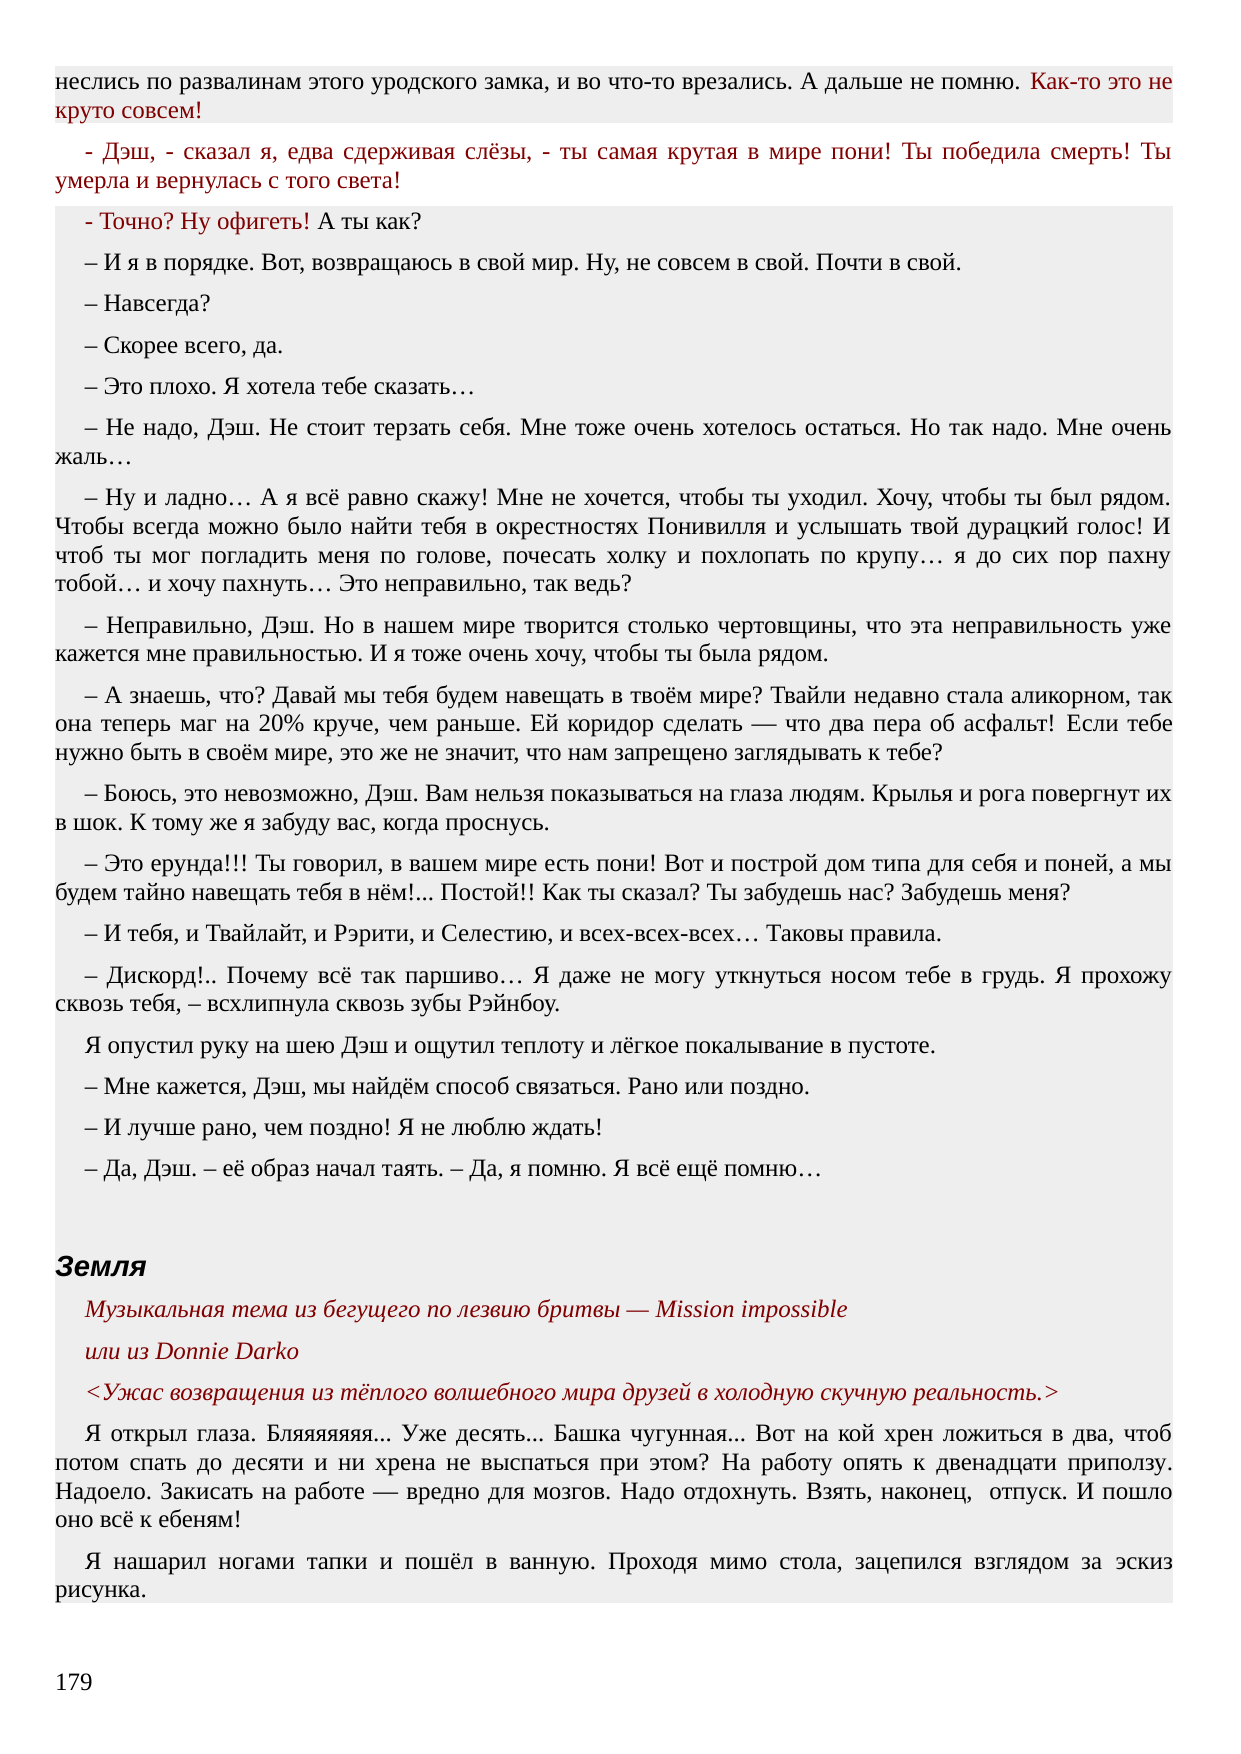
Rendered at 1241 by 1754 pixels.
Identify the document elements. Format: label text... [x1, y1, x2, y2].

text – Дискорд!.. Почему всё так паршиво… Я даже не могу уткнуться носом тебе в грудь. Я прохожу сквозь тебя, – всхлипнула сквозь зубы Рэйнбоу. [55, 960, 1173, 1017]
text – Это плохо. Я хотела тебе сказать… [55, 371, 1173, 400]
text – А знаешь, что? Давай мы тебя будем навещать в твоём мире? Твайли недавно стала аликорном, так она теперь маг на 20% круче, чем раньше. Ей коридор сделать — что два пера об асфальт! Если тебе нужно быть в своём мире, это же не значит, что нам запрещено заглядывать к тебе? [55, 680, 1173, 766]
text – Скорее всего, да. [55, 330, 1173, 358]
text – Ну и ладно… А я всё равно скажу! Мне не хочется, чтобы ты уходил. Хочу, чтобы ты был рядом. Чтобы всегда можно было найти тебя в окрестностях Понивилля и услышать твой дурацкий голос! И чтоб ты мог погладить меня по голове, почесать холку и похлопать по крупу… я до сих пор пахну тобой… и хочу пахнуть… Это неправильно, так ведь? [55, 482, 1173, 597]
text – И тебя, и Твайлайт, и Рэрити, и Селестию, и всех-всех-всех… Таковы правила. [55, 918, 1173, 947]
text <Ужас возвращения из тёплого волшебного мира друзей в холодную скучную реальность.> [55, 1377, 1173, 1406]
text неслись по развалинам этого уродского замка, и во что-то врезались. А дальше не помню. Как-то это не круто совсем! [55, 66, 1173, 123]
text Я открыл глаза. Бляяяяяяя... Уже десять... Башка чугунная... Вот на кой хрен ложиться в два, чтоб потом спать до десяти и ни хрена не выспаться при этом? На работу опять к двенадцати приползу. Надоело. Закисать на работе — вредно для мозгов. Надо отдохнуть. Взять, наконец, отпуск. И пошло оно всё к ебеням! [55, 1418, 1173, 1533]
subtitle Земля [55, 1248, 1173, 1282]
text – Навсегда? [55, 288, 1173, 317]
text – И я в порядке. Вот, возвращаюсь в свой мир. Ну, не совсем в свой. Почти в свой. [55, 247, 1173, 276]
text Я нашарил ногами тапки и пошёл в ванную. Проходя мимо стола, зацепился взглядом за эскиз рисунка. [55, 1546, 1173, 1603]
text – Боюсь, это невозможно, Дэш. Вам нельзя показываться на глаза людям. Крылья и рога повергнут их в шок. К тому же я забуду вас, когда проснусь. [55, 778, 1173, 836]
text Музыкальная тема из бегущего по лезвию бритвы — Mission impossible [55, 1294, 1173, 1323]
text или из Donnie Darko [55, 1336, 1173, 1364]
text - Дэш, - сказал я, едва сдерживая слёзы, - ты самая крутая в мире пони! Ты победила смерть! Ты умерла и вернулась с того света! [55, 136, 1173, 193]
text - Точно? Ну офигеть! А ты как? [55, 206, 1173, 235]
text – Не надо, Дэш. Не стоит терзать себя. Мне тоже очень хотелось остаться. Но так надо. Мне очень жаль… [55, 412, 1173, 470]
text – И лучше рано, чем поздно! Я не люблю ждать! [55, 1112, 1173, 1141]
text – Да, Дэш. – её образ начал таять. – Да, я помню. Я всё ещё помню… [55, 1153, 1173, 1182]
text – Это ерунда!!! Ты говорил, в вашем мире есть пони! Вот и построй дом типа для себя и поней, а мы будем тайно навещать тебя в нём!... Постой!! Как ты сказал? Ты забудешь нас? Забудешь меня? [55, 848, 1173, 906]
text Я опустил руку на шею Дэш и ощутил теплоту и лёгкое покалывание в пустоте. [55, 1030, 1173, 1058]
text – Неправильно, Дэш. Но в нашем мире творится столько чертовщины, что эта неправильность уже кажется мне правильностью. И я тоже очень хочу, чтобы ты была рядом. [55, 610, 1173, 667]
text – Мне кажется, Дэш, мы найдём способ связаться. Рано или поздно. [55, 1071, 1173, 1100]
